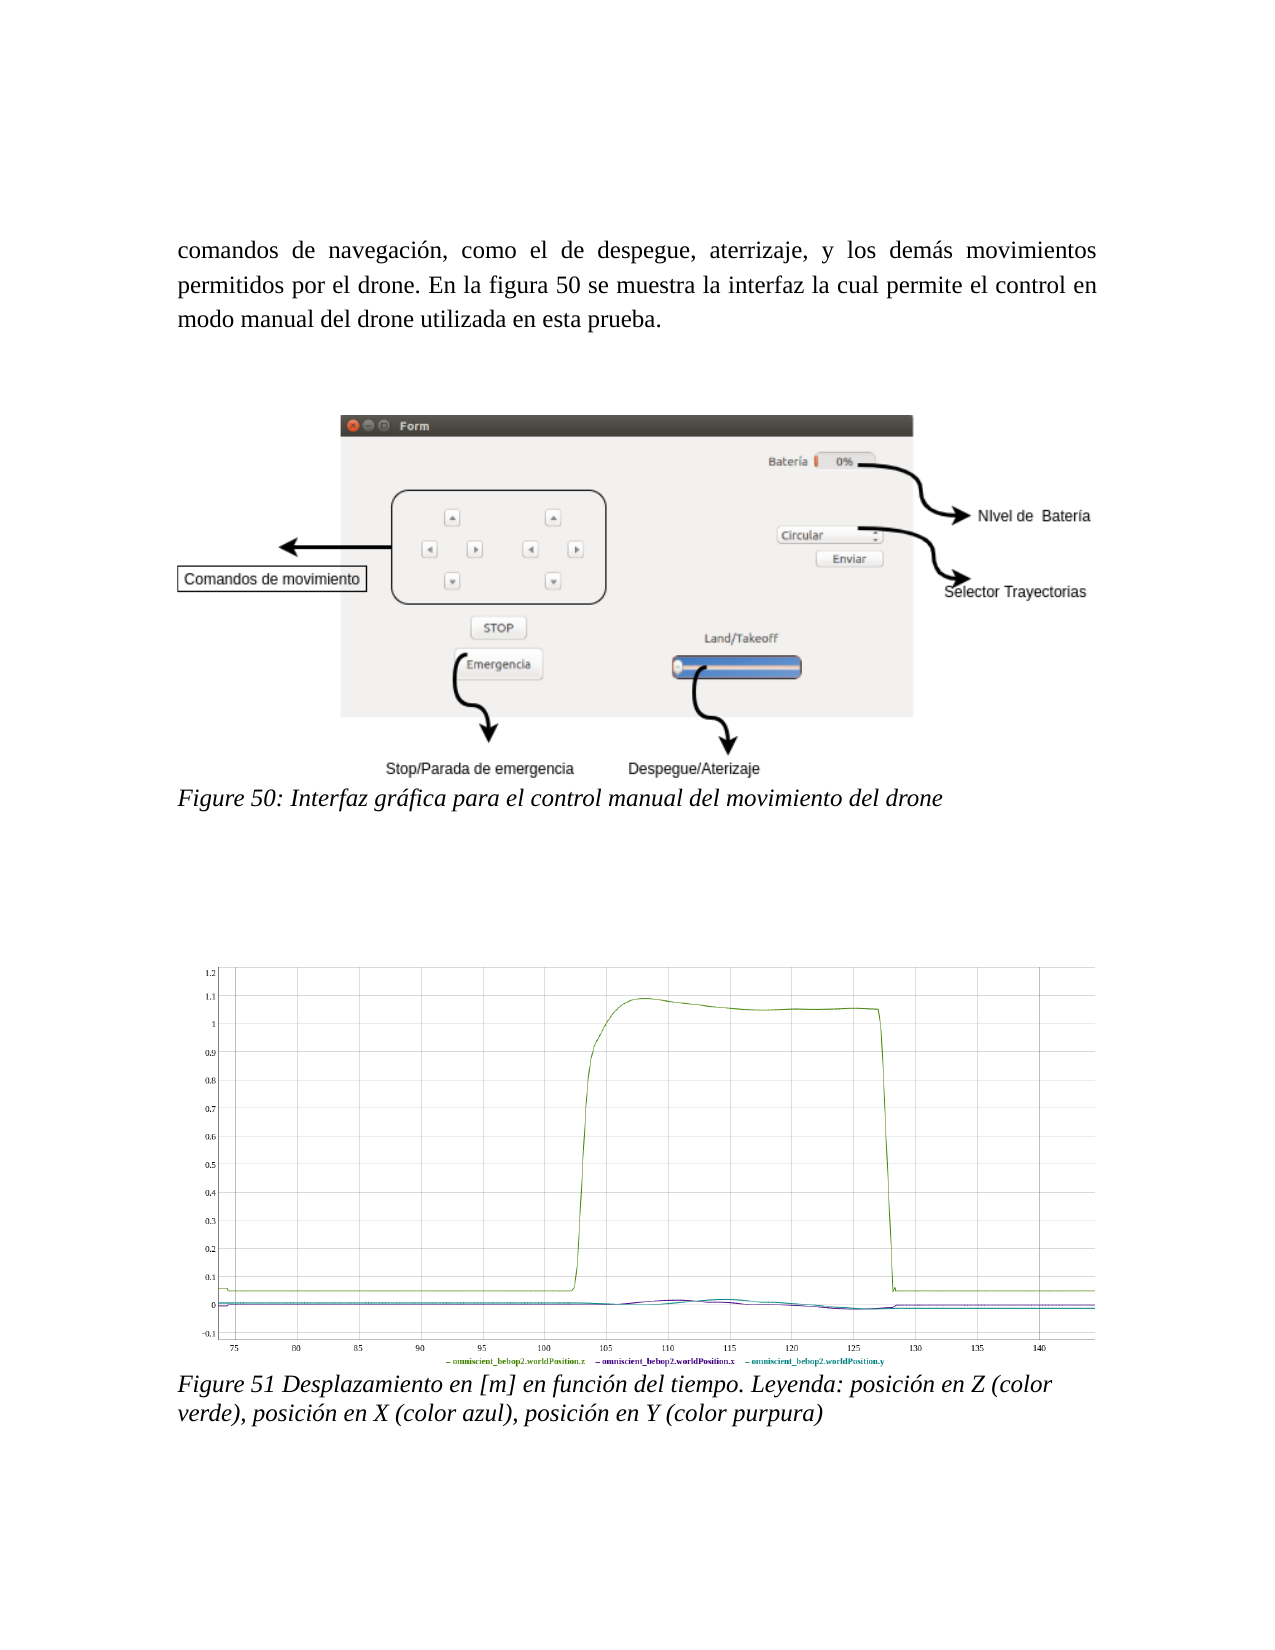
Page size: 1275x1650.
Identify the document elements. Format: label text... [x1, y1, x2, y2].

text comandos de navegación, como el de despegue, aterrizaje, y los demás movimientos permitidos por el drone. En la figura 50 se muestra la interfaz la cual permite el control en modo manual del drone utilizada en esta prueba. [177, 235, 1098, 333]
picture [177, 967, 1098, 1369]
picture [177, 415, 1098, 783]
text Figure 51 Desplazamiento en [m] en función del tiempo. Leyenda: posición en Z (color verde), posición en X (color azul), posición en Y (color purpura) [177, 1369, 1098, 1426]
text Figure 50: Interfaz gráfica para el control manual del movimiento del drone [177, 783, 1098, 811]
